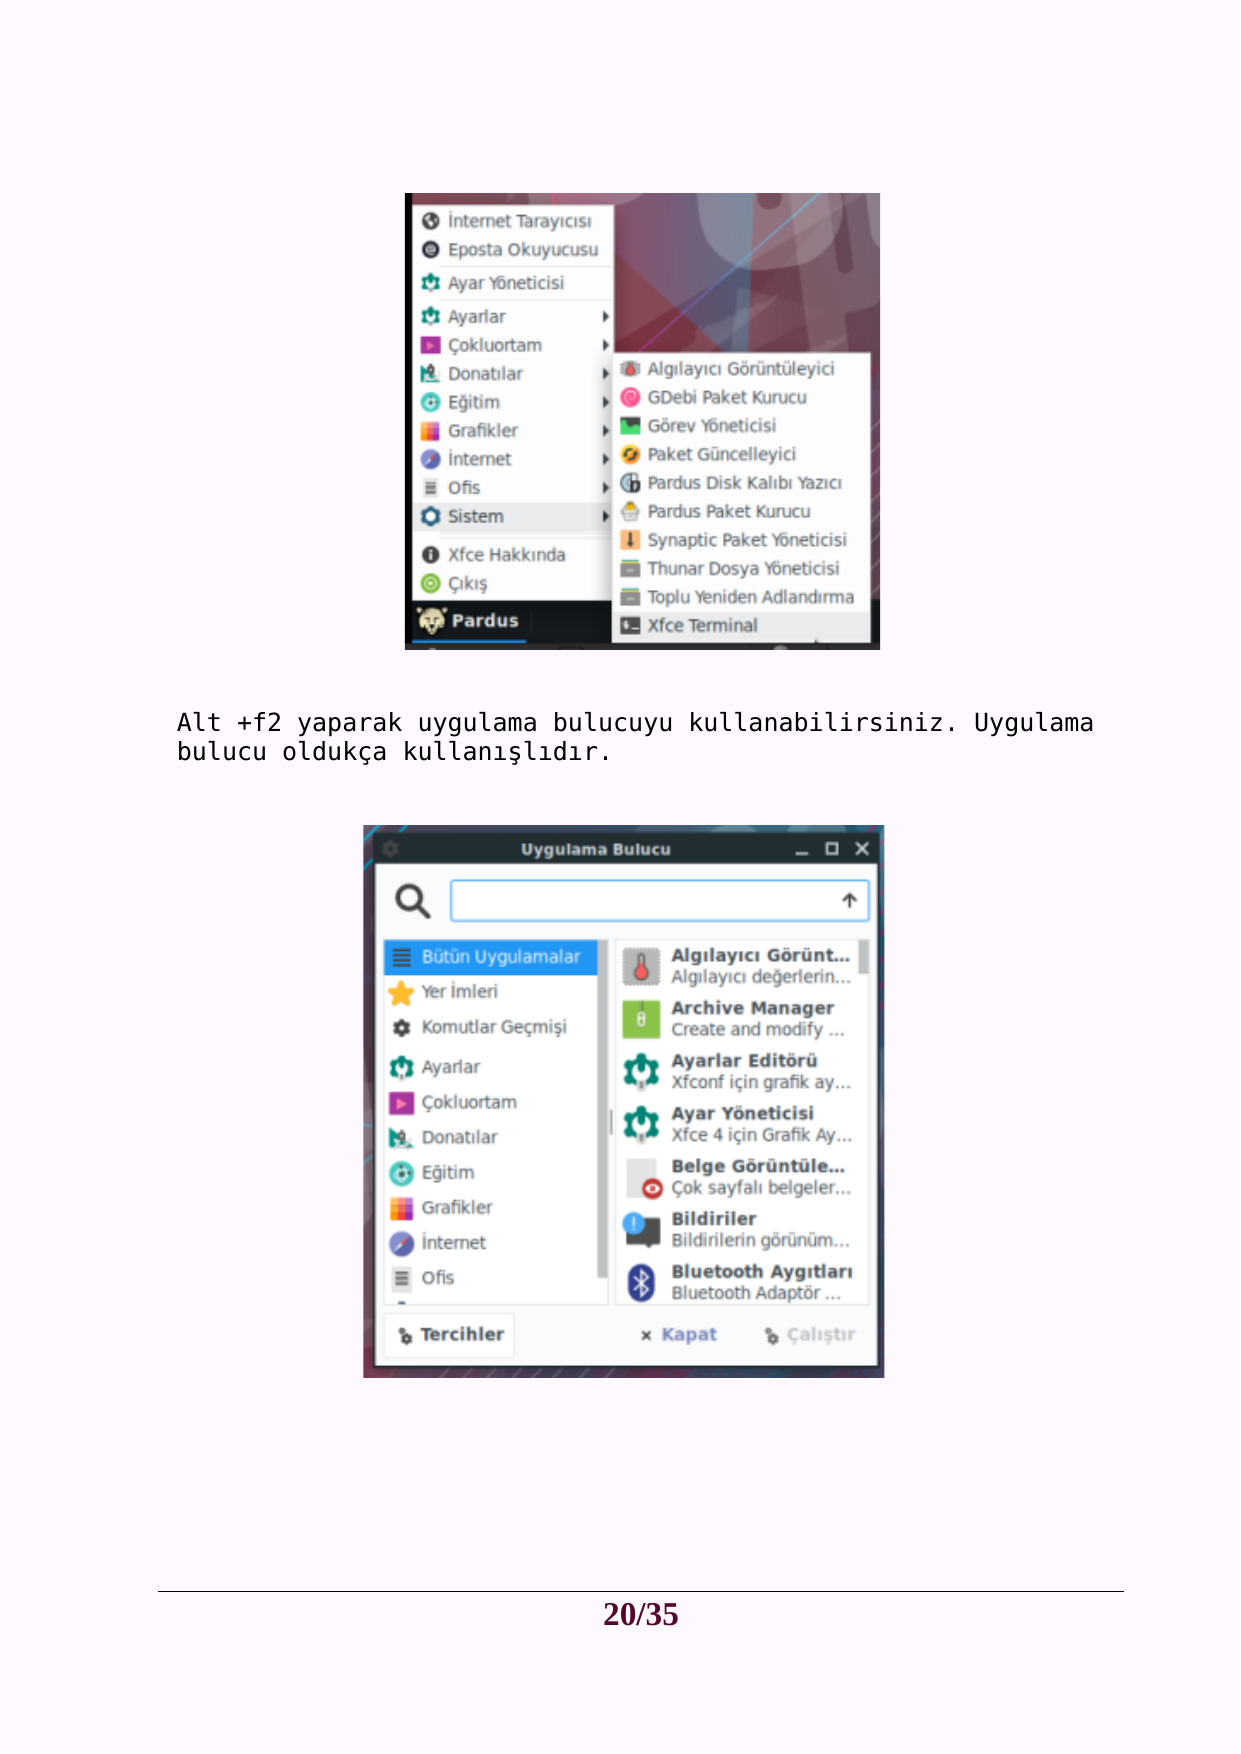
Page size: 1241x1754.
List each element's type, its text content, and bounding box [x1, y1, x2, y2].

picture [363, 825, 885, 1378]
picture [404, 193, 881, 650]
text Alt +f2 yaparak uygulama bulucuyu kullanabilirsiniz. Uygulama bulucu oldukça kullanışlıdır. [177, 678, 1124, 766]
